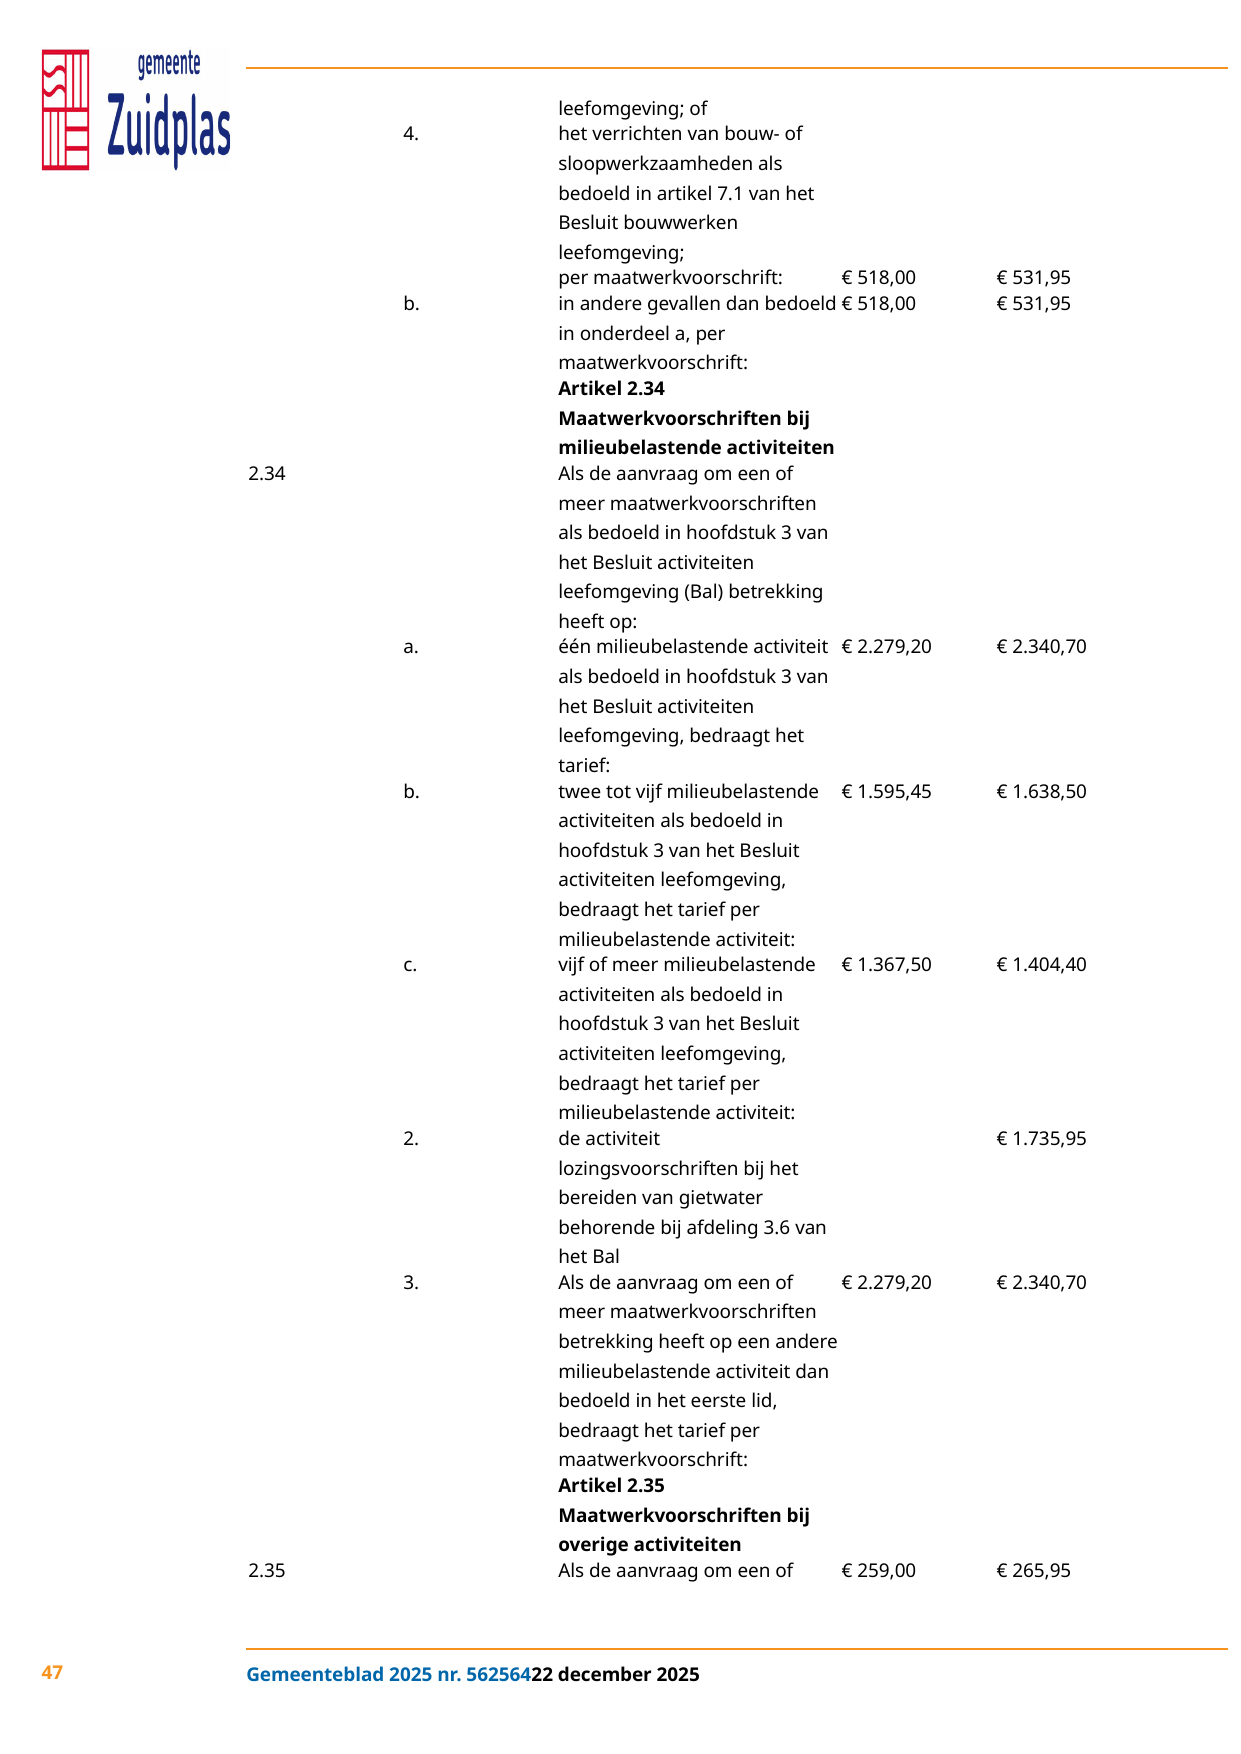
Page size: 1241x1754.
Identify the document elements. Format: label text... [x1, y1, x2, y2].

table_cell € 531,95 [996, 290, 1152, 375]
table_cell [403, 375, 558, 460]
table_cell c. [403, 951, 558, 1125]
table_cell 2.34 [248, 460, 403, 634]
table_cell [996, 375, 1152, 460]
table_cell € 259,00 [841, 1557, 996, 1583]
table_cell [248, 1473, 403, 1557]
table_cell vijf of meer milieubelastende activiteiten als bedoeld in hoofdstuk 3 van het Besluit activiteiten leefomgeving, bedraagt het tarief per milieubelastende activiteit: [558, 951, 841, 1125]
table_cell [996, 1473, 1152, 1557]
table_cell [248, 290, 403, 375]
table_cell Als de aanvraag om een of meer maatwerkvoorschriften als bedoeld in hoofdstuk 3 van het Besluit activiteiten leefomgeving (Bal) betrekking heeft op: [558, 460, 841, 634]
table_cell het verrichten van bouw- of sloopwerkzaamheden als bedoeld in artikel 7.1 van het Besluit bouwwerken leefomgeving; [558, 121, 841, 264]
table_cell per maatwerkvoorschrift: [558, 265, 841, 290]
table_cell [841, 375, 996, 460]
table_cell [403, 460, 558, 634]
table_cell [248, 121, 403, 264]
table_cell in andere gevallen dan bedoeld in onderdeel a, per maatwerkvoorschrift: [558, 290, 841, 375]
table_cell één milieubelastende activiteit als bedoeld in hoofdstuk 3 van het Besluit activiteiten leefomgeving, bedraagt het tarief: [558, 634, 841, 778]
table_cell [841, 95, 996, 121]
table_cell € 1.638,50 [996, 778, 1152, 951]
table_cell [248, 265, 403, 290]
table_cell [248, 634, 403, 778]
table_cell € 531,95 [996, 265, 1152, 290]
table_cell 4. [403, 121, 558, 264]
table_cell [248, 951, 403, 1125]
table_cell € 518,00 [841, 265, 996, 290]
table_cell [403, 95, 558, 121]
table_cell [248, 95, 403, 121]
table_cell [841, 1125, 996, 1269]
table_cell € 1.367,50 [841, 951, 996, 1125]
table_cell a. [403, 634, 558, 778]
table_cell € 1.735,95 [996, 1125, 1152, 1269]
table_cell 2.35 [248, 1557, 403, 1583]
table_cell € 2.279,20 [841, 1269, 996, 1472]
table_cell b. [403, 290, 558, 375]
table_cell leefomgeving; of [558, 95, 841, 121]
table_cell Artikel 2.34 Maatwerkvoorschriften bij milieubelastende activiteiten [558, 375, 841, 460]
table_cell [996, 95, 1152, 121]
table_cell € 265,95 [996, 1557, 1152, 1583]
table_cell [403, 1473, 558, 1557]
table_cell € 2.340,70 [996, 634, 1152, 778]
picture [41, 47, 231, 172]
table_cell 3. [403, 1269, 558, 1472]
table_cell [841, 121, 996, 264]
table_cell [248, 1125, 403, 1269]
table_cell [248, 778, 403, 951]
table_cell [403, 1557, 558, 1583]
table_cell € 2.340,70 [996, 1269, 1152, 1472]
table_cell [248, 375, 403, 460]
table_cell Als de aanvraag om een of [558, 1557, 841, 1583]
table_cell [248, 1269, 403, 1472]
table_cell 2. [403, 1125, 558, 1269]
table_cell b. [403, 778, 558, 951]
table_cell [841, 460, 996, 634]
table_cell € 518,00 [841, 290, 996, 375]
table_cell [996, 460, 1152, 634]
table_cell € 2.279,20 [841, 634, 996, 778]
table_cell [841, 1473, 996, 1557]
table_cell de activiteit lozingsvoorschriften bij het bereiden van gietwater behorende bij afdeling 3.6 van het Bal [558, 1125, 841, 1269]
table_cell [996, 121, 1152, 264]
table_cell € 1.404,40 [996, 951, 1152, 1125]
table_cell [403, 265, 558, 290]
table_cell € 1.595,45 [841, 778, 996, 951]
table_cell Als de aanvraag om een of meer maatwerkvoorschriften betrekking heeft op een andere milieubelastende activiteit dan bedoeld in het eerste lid, bedraagt het tarief per maatwerkvoorschrift: [558, 1269, 841, 1472]
table_cell twee tot vijf milieubelastende activiteiten als bedoeld in hoofdstuk 3 van het Besluit activiteiten leefomgeving, bedraagt het tarief per milieubelastende activiteit: [558, 778, 841, 951]
table_cell Artikel 2.35 Maatwerkvoorschriften bij overige activiteiten [558, 1473, 841, 1557]
